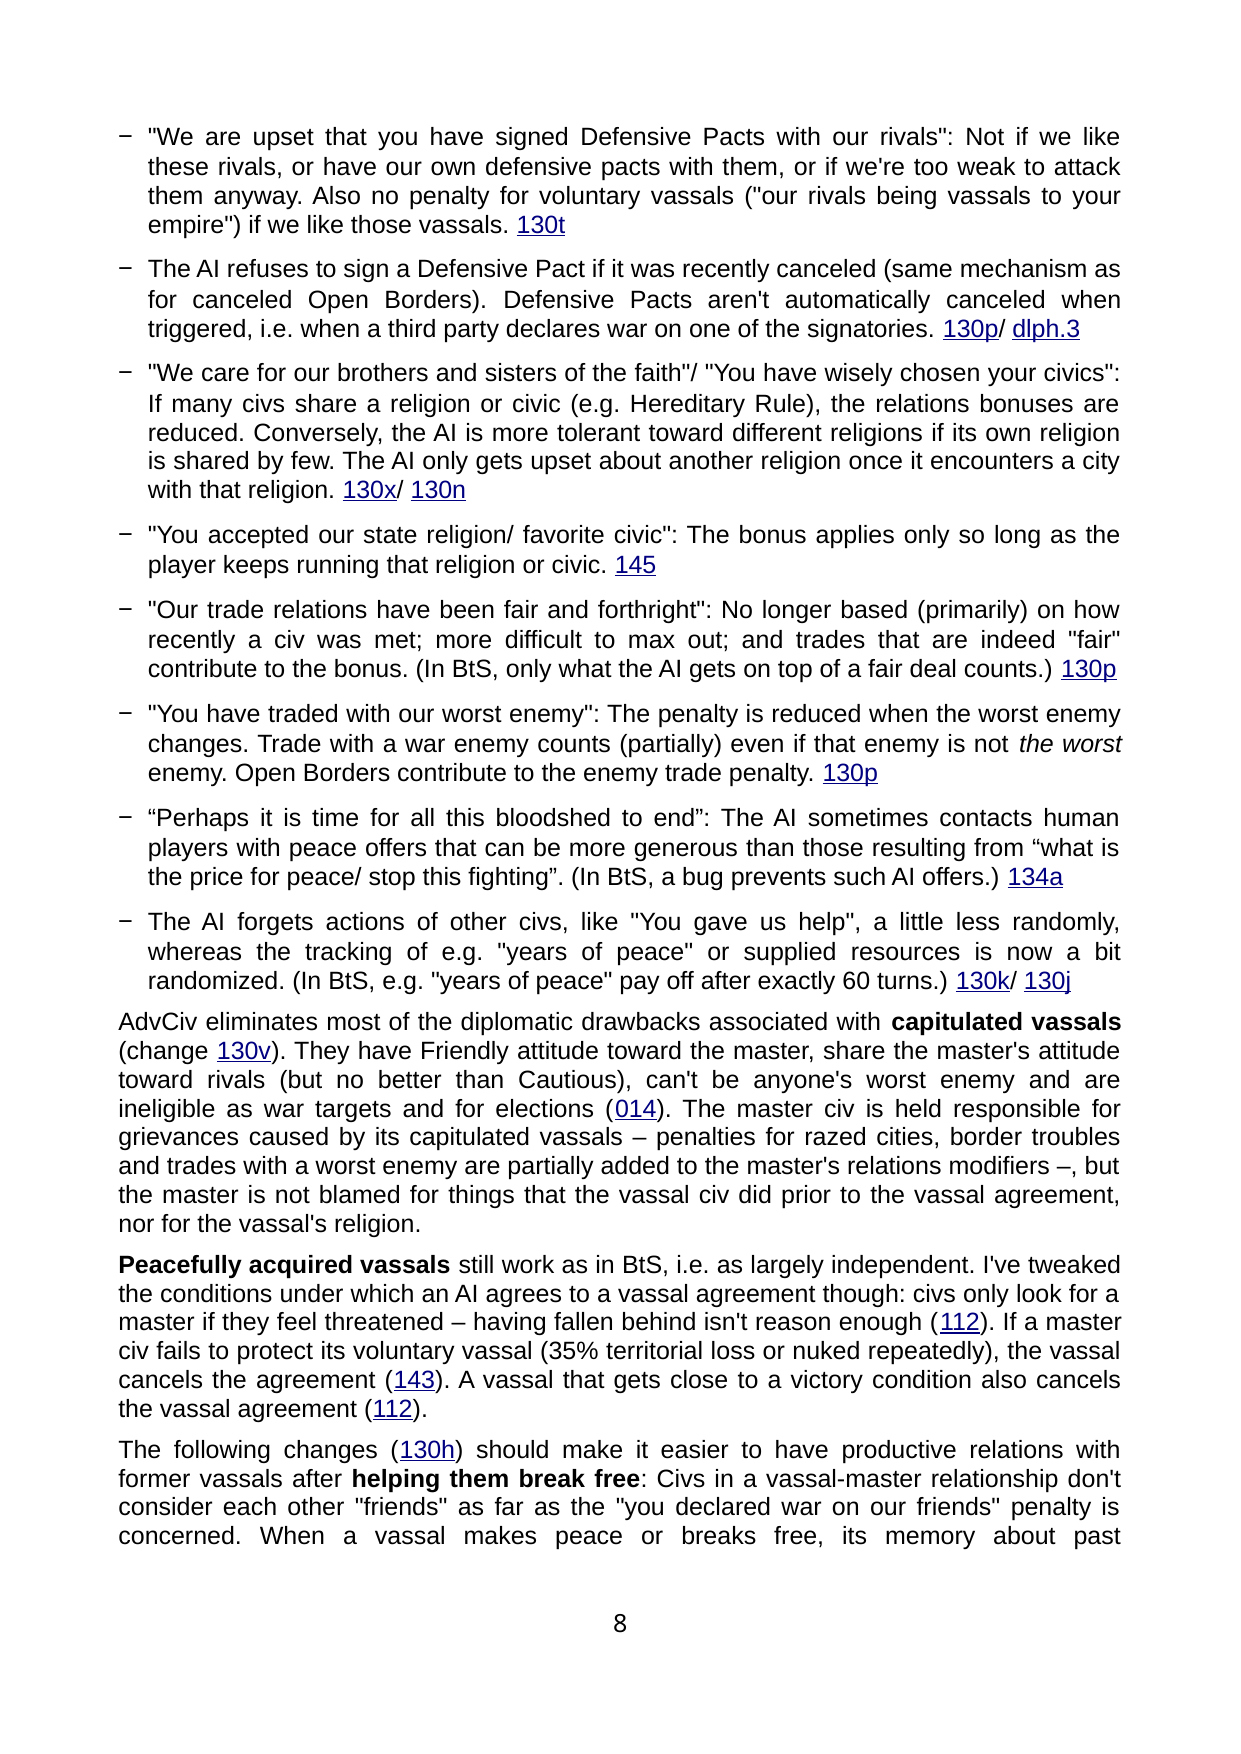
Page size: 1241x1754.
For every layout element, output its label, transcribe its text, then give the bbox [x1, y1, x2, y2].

list "We care for our brothers and sisters of the faith"/ "You have wisely chosen your civics": If many civs share a religion or civic (e.g. Hereditary Rule), the relations bonuses are reduced. Conversely, the AI is more tolerant toward different religions if its own religion is shared by few. The AI only gets upset about another religion once it encounters a city with that religion. 130x/ 130n [118, 355, 1122, 504]
list "We are upset that you have signed Defensive Pacts with our rivals": Not if we like these rivals, or have our own defensive pacts with them, or if we're too weak to attack them anyway. Also no penalty for voluntary vassals ("our rivals being vassals to your empire") if we like those vassals. 130t [118, 118, 1122, 238]
list The AI refuses to sign a Defensive Pact if it was recently canceled (same mechanism as for canceled Open Borders). Defensive Pacts aren't automatically canceled when triggered, i.e. when a third party declares war on one of the signatories. 130p/ dlph.3 [118, 251, 1122, 342]
text AdvCiv eliminates most of the diplomatic drawbacks associated with capitulated vassals (change 130v). They have Friendly attitude toward the master, share the master's attitude toward rivals (but no better than Cautious), can't be anyone's worst enemy and are ineligible as war targets and for elections (014). The master civ is held responsible for grievances caused by its capitulated vassals – penalties for razed cities, border troubles and trades with a worst enemy are partially added to the master's relations modifiers –, but the master is not blamed for things that the vassal civ did prior to the vassal agreement, nor for the vassal's religion. [118, 1007, 1122, 1237]
list "You accepted our state religion/ favorite civic": The bonus applies only so long as the player keeps running that religion or civic. 145 [118, 516, 1122, 579]
text Peacefully acquired vassals still work as in BtS, i.e. as largely independent. I've tweaked the conditions under which an AI agrees to a vassal agreement though: civs only look for a master if they feel threatened – having fallen behind isn't reason enough (112). If a master civ fails to protect its voluntary vassal (35% territorial loss or nuked repeatedly), the vassal cancels the agreement (143). A vassal that gets close to a victory condition also cancels the vassal agreement (112). [118, 1250, 1122, 1422]
list "You have traded with our worst enemy": The penalty is reduced when the worst enemy changes. Trade with a war enemy counts (partially) even if that enemy is not the worst enemy. Open Borders contribute to the enemy trade penalty. 130p [118, 695, 1122, 787]
list “Perhaps it is time for all this bloodshed to end”: The AI sometimes contacts human players with peace offers that can be more generous than those resulting from “what is the price for peace/ stop this fighting”. (In BtS, a bug prevents such AI offers.) 134a [118, 799, 1122, 891]
text The following changes (130h) should make it easier to have productive relations with former vassals after helping them break free: Civs in a vassal-master relationship don't consider each other "friends" as far as the "you declared war on our friends" penalty is concerned. When a vassal makes peace or breaks free, its memory about past [118, 1435, 1122, 1550]
list The AI forgets actions of other civs, like "You gave us help", a little less randomly, whereas the tracking of e.g. "years of peace" or supplied resources is now a bit randomized. (In BtS, e.g. "years of peace" pay off after exactly 60 turns.) 130k/ 130j [118, 903, 1122, 995]
list "Our trade relations have been fair and forthright": No longer based (primarily) on how recently a civ was met; more difficult to max out; and trades that are indeed "fair" contribute to the bonus. (In BtS, only what the AI gets on top of a fair deal counts.) 130p [118, 591, 1122, 683]
